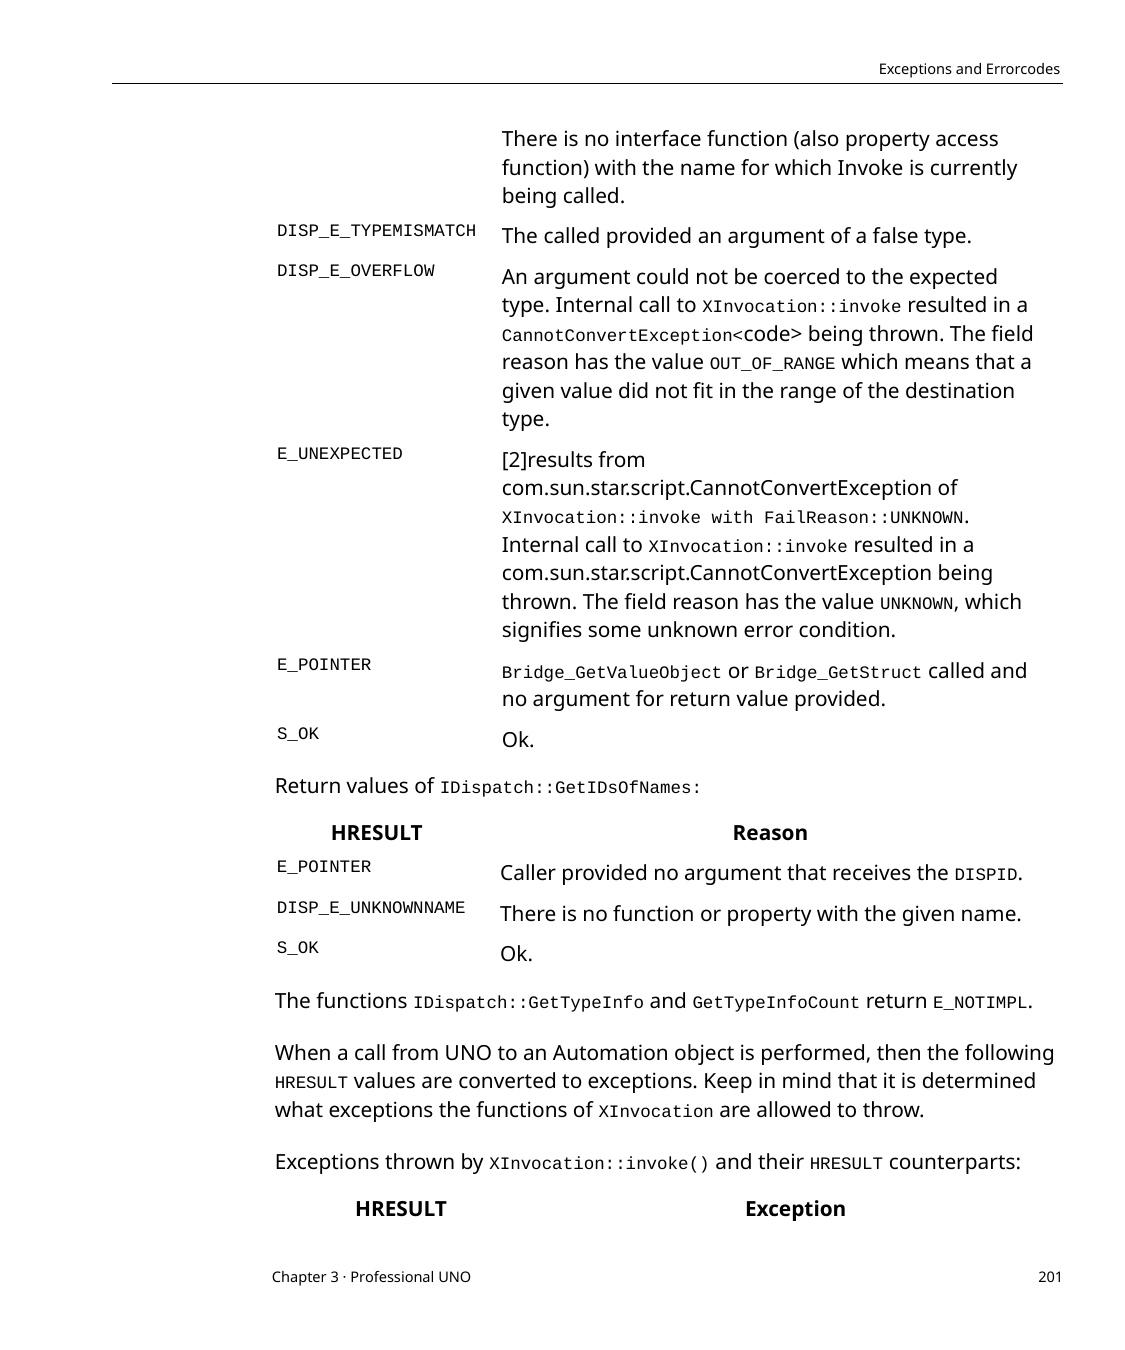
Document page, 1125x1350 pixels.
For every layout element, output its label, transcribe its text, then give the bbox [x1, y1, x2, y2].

table_header HRESULT [277, 812, 500, 852]
text The functions IDispatch::GetTypeInfo and GetTypeInfoCount return E_NOTIMPL. [274, 986, 1063, 1014]
text Exceptions thrown by XInvocation::invoke() and their HRESULT counterparts: [274, 1147, 1063, 1176]
table_cell The called provided an argument of a false type. [502, 216, 1064, 256]
table_cell Ok. [500, 933, 1064, 974]
table_cell E_POINTER [277, 650, 502, 719]
table_cell There is no function or property with the given name. [500, 893, 1064, 933]
table_header Exception [550, 1188, 1064, 1222]
table_cell DISP_E_OVERFLOW [277, 256, 502, 439]
table_cell DISP_E_UNKNOWNNAME [277, 893, 500, 933]
table_cell Ok. [502, 719, 1064, 759]
table_cell There is no interface function (also property access function) with the name for which Invoke is currently being called. [502, 118, 1064, 216]
table_cell E_UNEXPECTED [277, 439, 502, 650]
table_header Reason [500, 812, 1064, 852]
table_cell S_OK [277, 933, 500, 974]
table_cell Caller provided no argument that receives the DISPID. [500, 852, 1064, 893]
table_cell DISP_E_TYPEMISMATCH [277, 216, 502, 256]
table_cell [2]results from com.sun.star.script.CannotConvertException of XInvocation::invoke with FailReason::UNKNOWN. Internal call to XInvocation::invoke resulted in a com.sun.star.script.CannotConvertException being thrown. The field reason has the value UNKNOWN, which signifies some unknown error condition. [502, 439, 1064, 650]
table_cell [277, 118, 502, 216]
text When a call from UNO to an Automation object is performed, then the following HRESULT values are converted to exceptions. Keep in mind that it is determined what exceptions the functions of XInvocation are allowed to throw. [274, 1038, 1063, 1123]
table_cell S_OK [277, 719, 502, 759]
table_cell E_POINTER [277, 852, 500, 893]
table_header HRESULT [275, 1188, 550, 1222]
text Return values of IDispatch::GetIDsOfNames: [274, 771, 1063, 800]
table_cell Bridge_GetValueObject or Bridge_GetStruct called and no argument for return value provided. [502, 650, 1064, 719]
table_cell An argument could not be coerced to the expected type. Internal call to XInvocation::invoke resulted in a CannotConvertException<code> being thrown. The field reason has the value OUT_OF_RANGE which means that a given value did not fit in the range of the destination type. [502, 256, 1064, 439]
